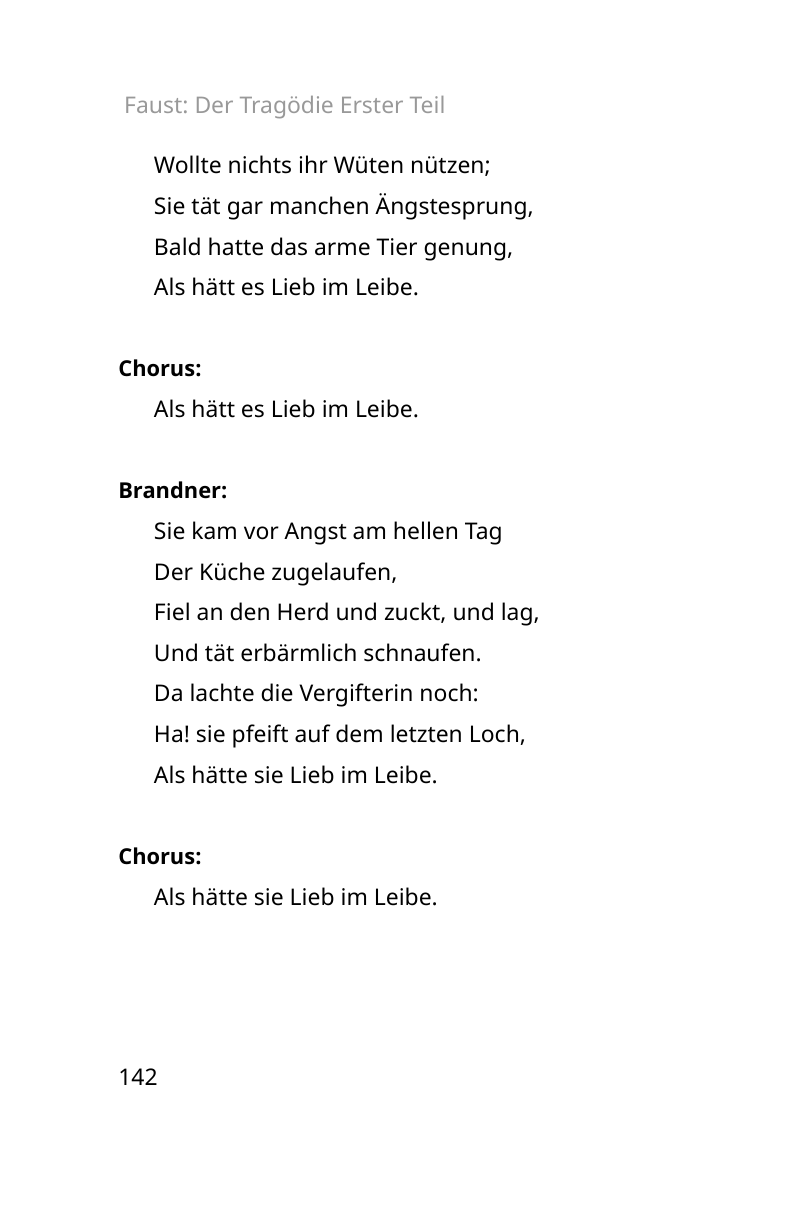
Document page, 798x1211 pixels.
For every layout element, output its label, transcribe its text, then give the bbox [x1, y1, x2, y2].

text Chorus: Als hätt es Lieb im Leibe. [118, 329, 679, 424]
text Chorus: Als hätte sie Lieb im Leibe. [118, 817, 679, 912]
text Brandner: Sie kam vor Angst am hellen Tag Der Küche zugelaufen, Fiel an den Herd und zuckt, und lag, Und tät erbärmlich schnaufen. Da lachte die Vergifterin noch: Ha! sie pfeift auf dem letzten Loch, Als hätte sie Lieb im Leibe. [118, 451, 679, 790]
text Wollte nichts ihr Wüten nützen; Sie tät gar manchen Ängstesprung, Bald hatte das arme Tier genung, Als hätt es Lieb im Leibe. [118, 149, 679, 302]
